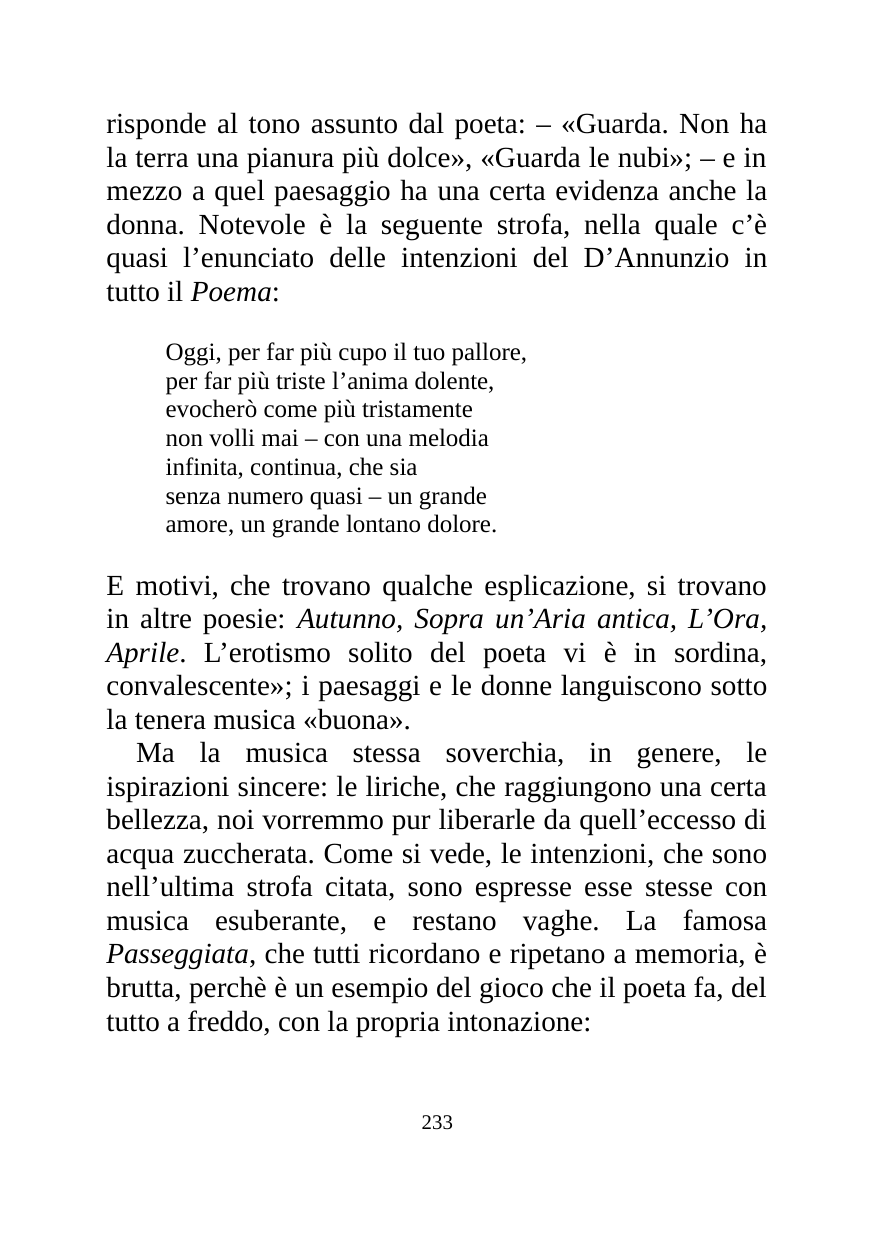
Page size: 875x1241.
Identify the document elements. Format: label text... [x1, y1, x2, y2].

text Ma la musica stessa soverchia, in genere, le ispirazioni sincere: le liriche, che raggiungono una certa bellezza, noi vorremmo pur liberarle da quell’eccesso di acqua zuccherata. Come si vede, le intenzioni, che sono nell’ultima strofa citata, sono espresse esse stesse con musica esuberante, e restano vaghe. La famosa Passeggiata, che tutti ricordano e ripetano a memoria, è brutta, perchè è un esempio del gioco che il poeta fa, del tutto a freddo, con la propria intonazione: [106, 735, 768, 1037]
text risponde al tono assunto dal poeta: – «Guarda. Non ha la terra una pianura più dolce», «Guarda le nubi»; – e in mezzo a quel paesaggio ha una certa evidenza anche la donna. Notevole è la seguente strofa, nella quale c’è quasi l’enunciato delle intenzioni del D’Annunzio in tutto il Poema: [106, 106, 768, 307]
text Oggi, per far più cupo il tuo pallore, per far più triste l’anima dolente, evocherò come più tristamente non volli mai – con una melodia infinita, continua, che sia senza numero quasi – un grande amore, un grande lontano dolore. [165, 337, 768, 538]
text E motivi, che trovano qualche esplicazione, si trovano in altre poesie: Autunno, Sopra un’Aria antica, L’Ora, Aprile. L’erotismo solito del poeta vi è in sordina, convalescente»; i paesaggi e le donne languiscono sotto la tenera musica «buona». [106, 568, 768, 735]
